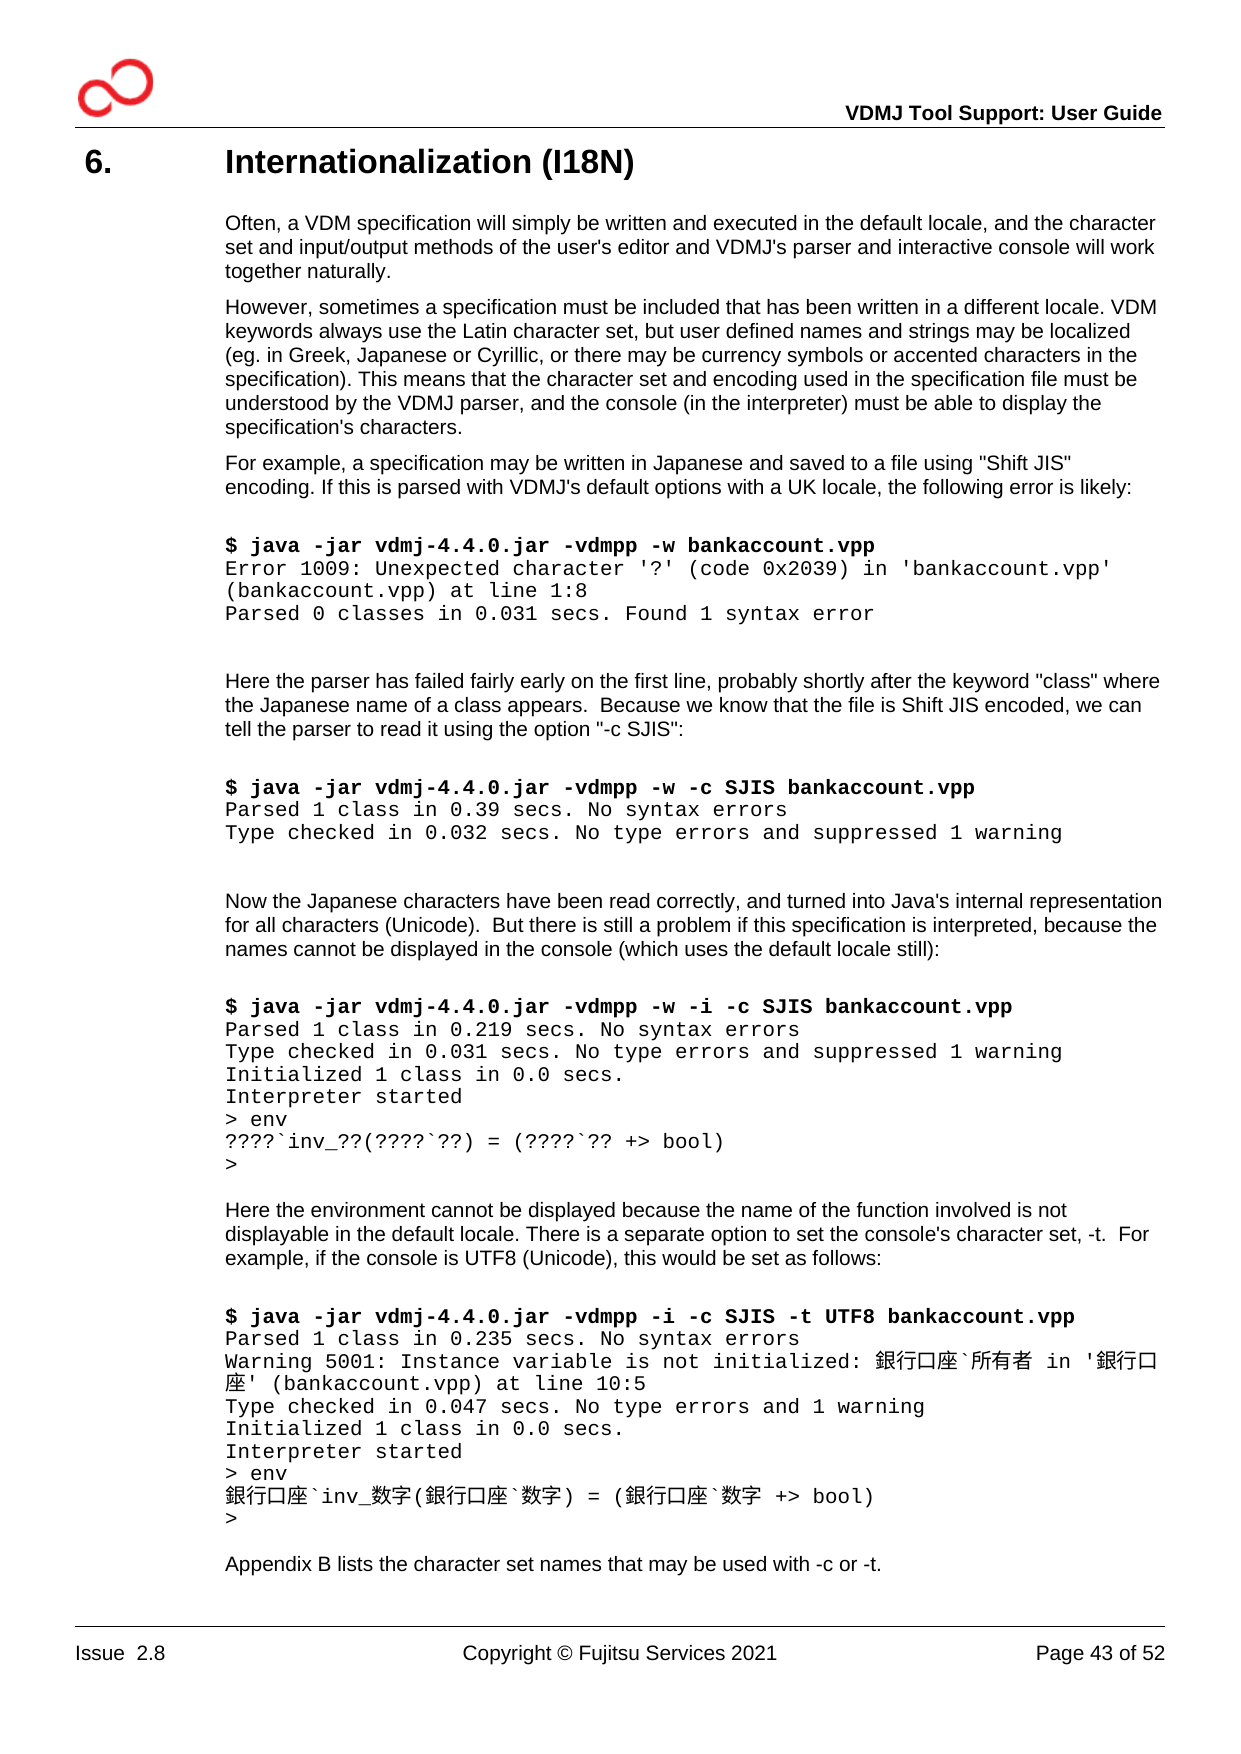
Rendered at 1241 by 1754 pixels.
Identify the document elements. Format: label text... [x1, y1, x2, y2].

picture [78, 52, 153, 127]
text However, sometimes a specification must be included that has been written in a different locale. VDM keywords always use the Latin character set, but user defined names and strings may be localized (eg. in Greek, Japanese or Cyrillic, or there may be currency symbols or accented characters in the specification). This means that the character set and encoding used in the specification file must be understood by the VDMJ parser, and the console (in the interpreter) must be able to display the specification's characters. [225, 295, 1165, 439]
text > [225, 1153, 1165, 1176]
text Here the parser has failed fairly early on the first line, probably shortly after the keyword "class" where the Japanese name of a class appears. Because we know that the file is Shift JIS encoded, we can tell the parser to read it using the option "-c SJIS": [225, 669, 1165, 741]
text > env [225, 1108, 1165, 1131]
text ????`inv_??(????`??) = (????`?? +> bool) [225, 1131, 1165, 1153]
text Type checked in 0.031 secs. No type errors and suppressed 1 warning [225, 1041, 1165, 1063]
text Warning 5001: Instance variable is not initialized: 銀行口座`所有者 in '銀行口座' (bankaccount.vpp) at line 10:5 [225, 1350, 1165, 1395]
text Often, a VDM specification will simply be written and executed in the default locale, and the character set and input/output methods of the user's editor and VDMJ's parser and interactive console will work together naturally. [225, 211, 1165, 283]
text $ java -jar vdmj-4.4.0.jar -vdmpp -w bankaccount.vpp [225, 534, 1165, 557]
text Type checked in 0.047 secs. No type errors and 1 warning [225, 1395, 1165, 1418]
text Error 1009: Unexpected character '?' (code 0x2039) in 'bankaccount.vpp' (bankaccount.vpp) at line 1:8 [225, 557, 1165, 602]
text 銀行口座`inv_数字(銀行口座`数字) = (銀行口座`数字 +> bool) [225, 1485, 1165, 1508]
text Parsed 1 class in 0.235 secs. No syntax errors [225, 1328, 1165, 1350]
text Initialized 1 class in 0.0 secs. [225, 1063, 1165, 1086]
text $ java -jar vdmj-4.4.0.jar -vdmpp -w -i -c SJIS bankaccount.vpp [225, 996, 1165, 1018]
text For example, a specification may be written in Japanese and saved to a file using "Shift JIS" encoding. If this is parsed with VDMJ's default options with a UK locale, the following error is likely: [225, 452, 1165, 499]
subtitle Internationalization (I18N) [75, 143, 1165, 181]
text Now the Japanese characters have been read correctly, and turned into Java's internal representation for all characters (Unicode). But there is still a problem if this specification is interpreted, because the names cannot be displayed in the console (which uses the default locale still): [225, 889, 1165, 961]
text Parsed 1 class in 0.219 secs. No syntax errors [225, 1018, 1165, 1041]
text Interpreter started [225, 1440, 1165, 1463]
text $ java -jar vdmj-4.4.0.jar -vdmpp -i -c SJIS -t UTF8 bankaccount.vpp [225, 1305, 1165, 1328]
text Parsed 1 class in 0.39 secs. No syntax errors [225, 799, 1165, 821]
text > env [225, 1463, 1165, 1485]
text Parsed 0 classes in 0.031 secs. Found 1 syntax error [225, 602, 1165, 624]
text Here the environment cannot be displayed because the name of the function involved is not displayable in the default locale. There is a separate option to set the console's character set, -t. For example, if the console is UTF8 (Unicode), this would be set as follows: [225, 1198, 1165, 1270]
text Interpreter started [225, 1086, 1165, 1108]
text Appendix B lists the character set names that may be used with -c or -t. [225, 1553, 1165, 1577]
text Initialized 1 class in 0.0 secs. [225, 1418, 1165, 1440]
text Type checked in 0.032 secs. No type errors and suppressed 1 warning [225, 821, 1165, 844]
text > [225, 1508, 1165, 1530]
text $ java -jar vdmj-4.4.0.jar -vdmpp -w -c SJIS bankaccount.vpp [225, 776, 1165, 799]
